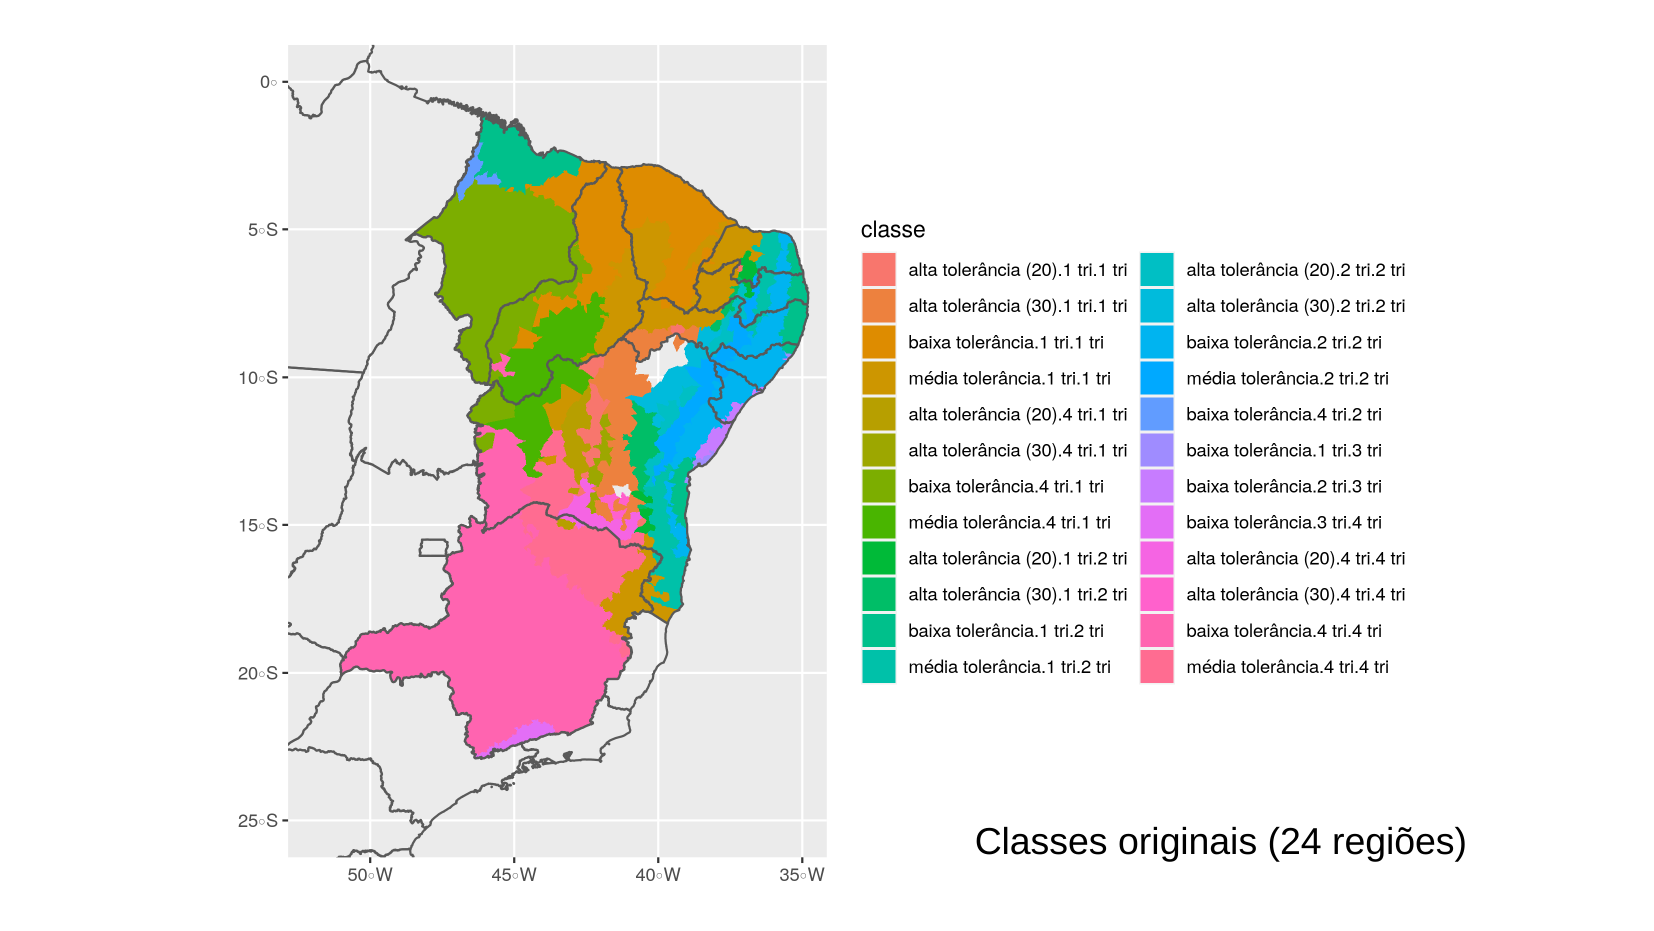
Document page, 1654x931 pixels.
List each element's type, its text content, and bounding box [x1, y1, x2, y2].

picture [144, 33, 1510, 897]
text_box Classes originais (24 regiões) [960, 813, 1483, 871]
